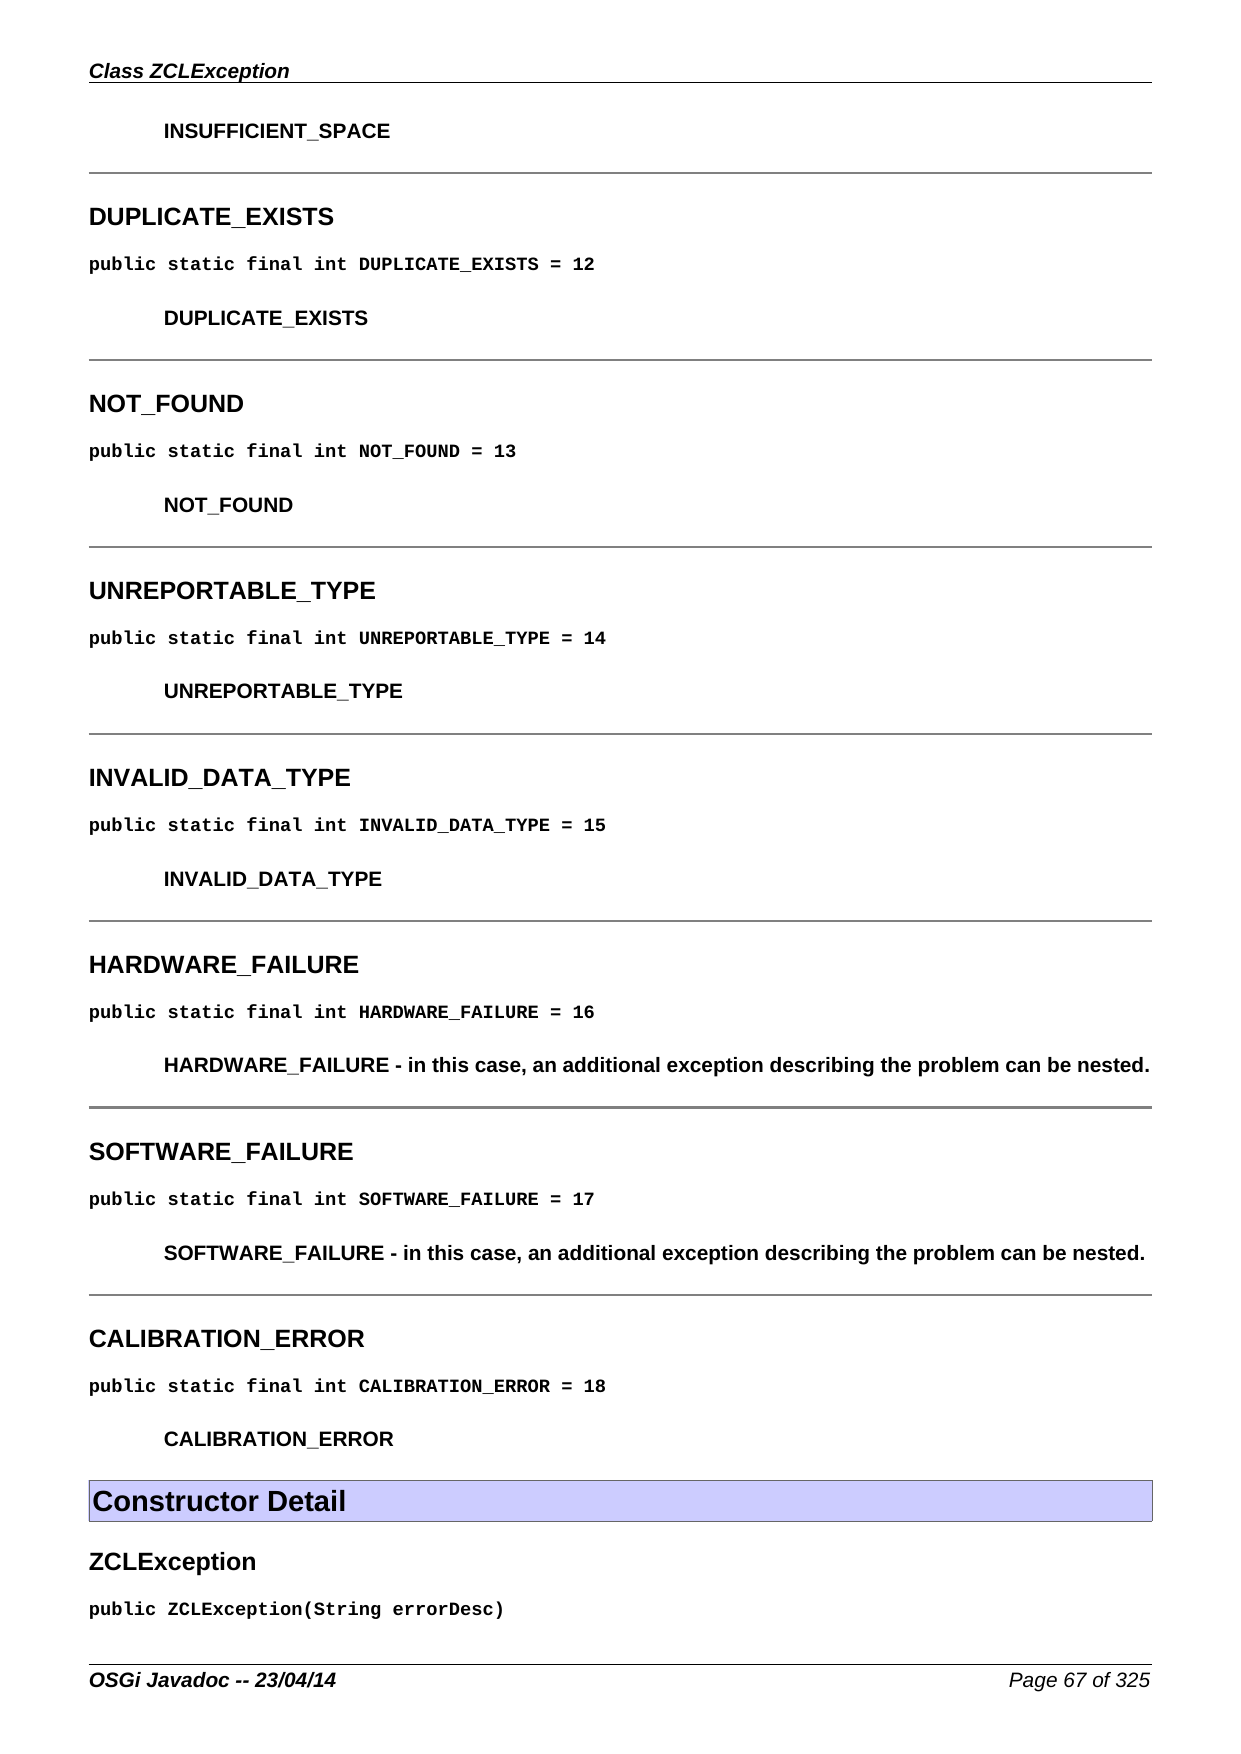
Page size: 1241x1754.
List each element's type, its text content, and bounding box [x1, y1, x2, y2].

subtitle Constructor Detail [90, 1481, 1152, 1521]
text public ZCLException(String errorDesc) [88, 1599, 1152, 1621]
text public static final int NOT_FOUND = 13 [88, 442, 1152, 463]
text public static final int SOFTWARE_FAILURE = 17 [88, 1190, 1152, 1211]
text public static final int INVALID_DATA_TYPE = 15 [88, 816, 1152, 837]
text HARDWARE_FAILURE - in this case, an additional exception describing the problem can be nested. [163, 1053, 1152, 1077]
text INSUFFICIENT_SPACE [163, 118, 1152, 142]
text INVALID_DATA_TYPE [163, 866, 1152, 890]
text DUPLICATE_EXISTS [163, 305, 1152, 329]
subtitle INVALID_DATA_TYPE [88, 763, 1152, 792]
text UNREPORTABLE_TYPE [163, 679, 1152, 703]
subtitle CALIBRATION_ERROR [88, 1324, 1152, 1353]
subtitle DUPLICATE_EXISTS [88, 202, 1152, 231]
text public static final int HARDWARE_FAILURE = 16 [88, 1003, 1152, 1024]
subtitle ZCLException [88, 1547, 1152, 1575]
text SOFTWARE_FAILURE - in this case, an additional exception describing the problem can be nested. [163, 1240, 1152, 1264]
subtitle HARDWARE_FAILURE [88, 950, 1152, 979]
text NOT_FOUND [163, 492, 1152, 516]
subtitle NOT_FOUND [88, 389, 1152, 418]
text CALIBRATION_ERROR [163, 1427, 1152, 1451]
text public static final int CALIBRATION_ERROR = 18 [88, 1377, 1152, 1398]
subtitle SOFTWARE_FAILURE [88, 1137, 1152, 1166]
subtitle UNREPORTABLE_TYPE [88, 576, 1152, 605]
text public static final int DUPLICATE_EXISTS = 12 [88, 255, 1152, 276]
text public static final int UNREPORTABLE_TYPE = 14 [88, 629, 1152, 650]
